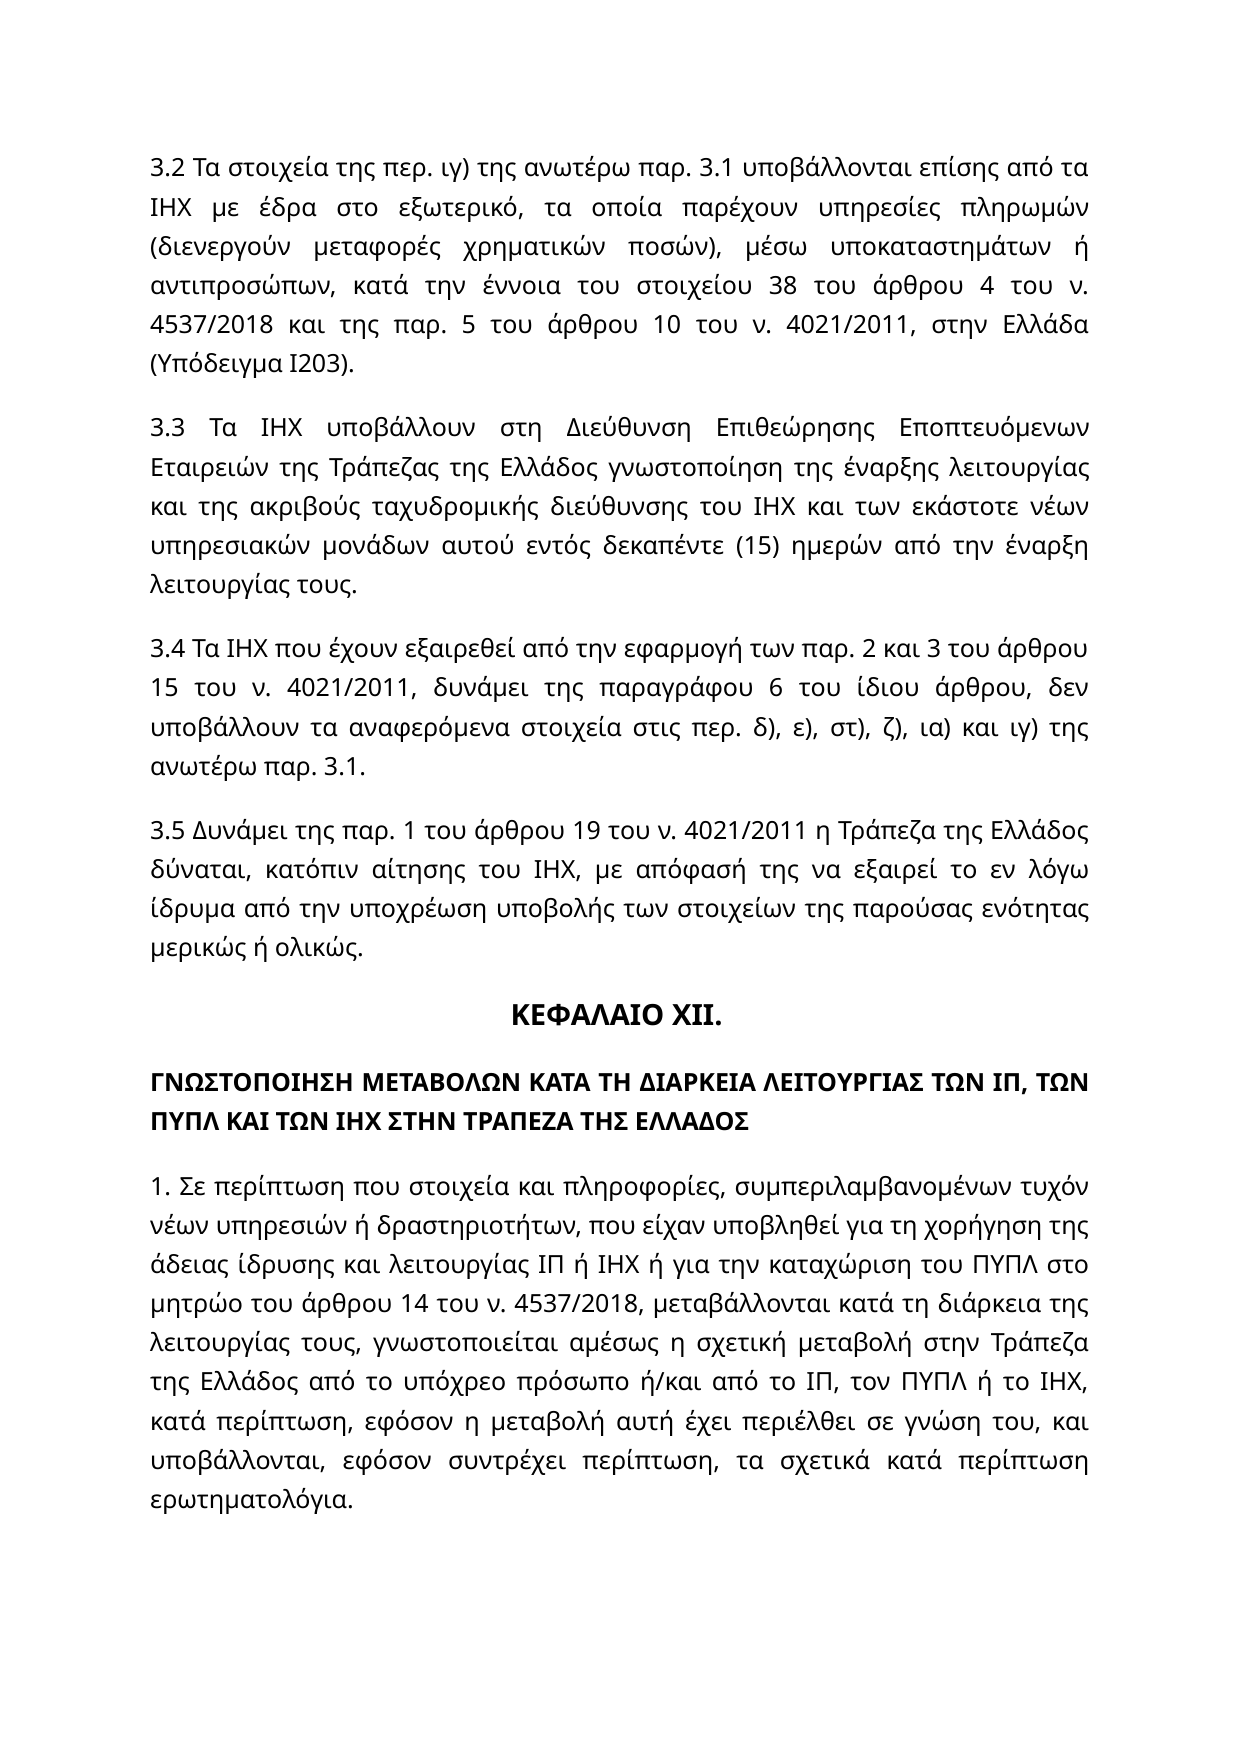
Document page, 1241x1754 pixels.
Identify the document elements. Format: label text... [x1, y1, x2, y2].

text ΓΝΩΣΤΟΠΟΙΗΣΗ ΜΕΤΑΒΟΛΩΝ ΚΑΤΑ ΤΗ ΔΙΑΡΚΕΙΑ ΛΕΙΤΟΥΡΓΙΑΣ ΤΩΝ ΙΠ, ΤΩΝ ΠΥΠΛ ΚΑΙ ΤΩΝ ΙΗΧ ΣΤΗΝ ΤΡΑΠΕΖΑ ΤΗΣ ΕΛΛΑΔΟΣ [150, 1065, 1090, 1138]
text 3.4 Τα ΙΗΧ που έχουν εξαιρεθεί από την εφαρμογή των παρ. 2 και 3 του άρθρου 15 του ν. 4021/2011, δυνάμει της παραγράφου 6 του ίδιου άρθρου, δεν υποβάλλουν τα αναφερόμενα στοιχεία στις περ. δ), ε), στ), ζ), ια) και ιγ) της ανωτέρω παρ. 3.1. [150, 631, 1090, 782]
subtitle ΚΕΦΑΛΑΙΟ XII. [150, 994, 1090, 1034]
text 3.3 Τα ΙΗΧ υποβάλλουν στη Διεύθυνση Επιθεώρησης Εποπτευόμενων Εταιρειών της Τράπεζας της Ελλάδος γνωστοποίηση της έναρξης λειτουργίας και της ακριβούς ταχυδρομικής διεύθυνσης του ΙΗΧ και των εκάστοτε νέων υπηρεσιακών μονάδων αυτού εντός δεκαπέντε (15) ημερών από την έναρξη λειτουργίας τους. [150, 410, 1090, 601]
text 3.5 Δυνάμει της παρ. 1 του άρθρου 19 του ν. 4021/2011 η Τράπεζα της Ελλάδος δύναται, κατόπιν αίτησης του ΙΗΧ, με απόφασή της να εξαιρεί το εν λόγω ίδρυμα από την υποχρέωση υποβολής των στοιχείων της παρούσας ενότητας μερικώς ή ολικώς. [150, 812, 1090, 964]
text 1. Σε περίπτωση που στοιχεία και πληροφορίες, συμπεριλαμβανομένων τυχόν νέων υπηρεσιών ή δραστηριοτήτων, που είχαν υποβληθεί για τη χορήγηση της άδειας ίδρυσης και λειτουργίας ΙΠ ή ΙΗΧ ή για την καταχώριση του ΠΥΠΛ στο μητρώο του άρθρου 14 του ν. 4537/2018, μεταβάλλονται κατά τη διάρκεια της λειτουργίας τους, γνωστοποιείται αμέσως η σχετική μεταβολή στην Τράπεζα της Ελλάδος από το υπόχρεο πρόσωπο ή/και από το ΙΠ, τον ΠΥΠΛ ή το ΙΗΧ, κατά περίπτωση, εφόσον η μεταβολή αυτή έχει περιέλθει σε γνώση του, και υποβάλλονται, εφόσον συντρέχει περίπτωση, τα σχετικά κατά περίπτωση ερωτηματολόγια. [150, 1168, 1090, 1516]
text 3.2 Τα στοιχεία της περ. ιγ) της ανωτέρω παρ. 3.1 υποβάλλονται επίσης από τα ΙΗΧ με έδρα στο εξωτερικό, τα οποία παρέχουν υπηρεσίες πληρωμών (διενεργούν μεταφορές χρηματικών ποσών), μέσω υποκαταστημάτων ή αντιπροσώπων, κατά την έννοια του στοιχείου 38 του άρθρου 4 του ν. 4537/2018 και της παρ. 5 του άρθρου 10 του ν. 4021/2011, στην Ελλάδα (Υπόδειγμα Ι203). [150, 150, 1090, 380]
